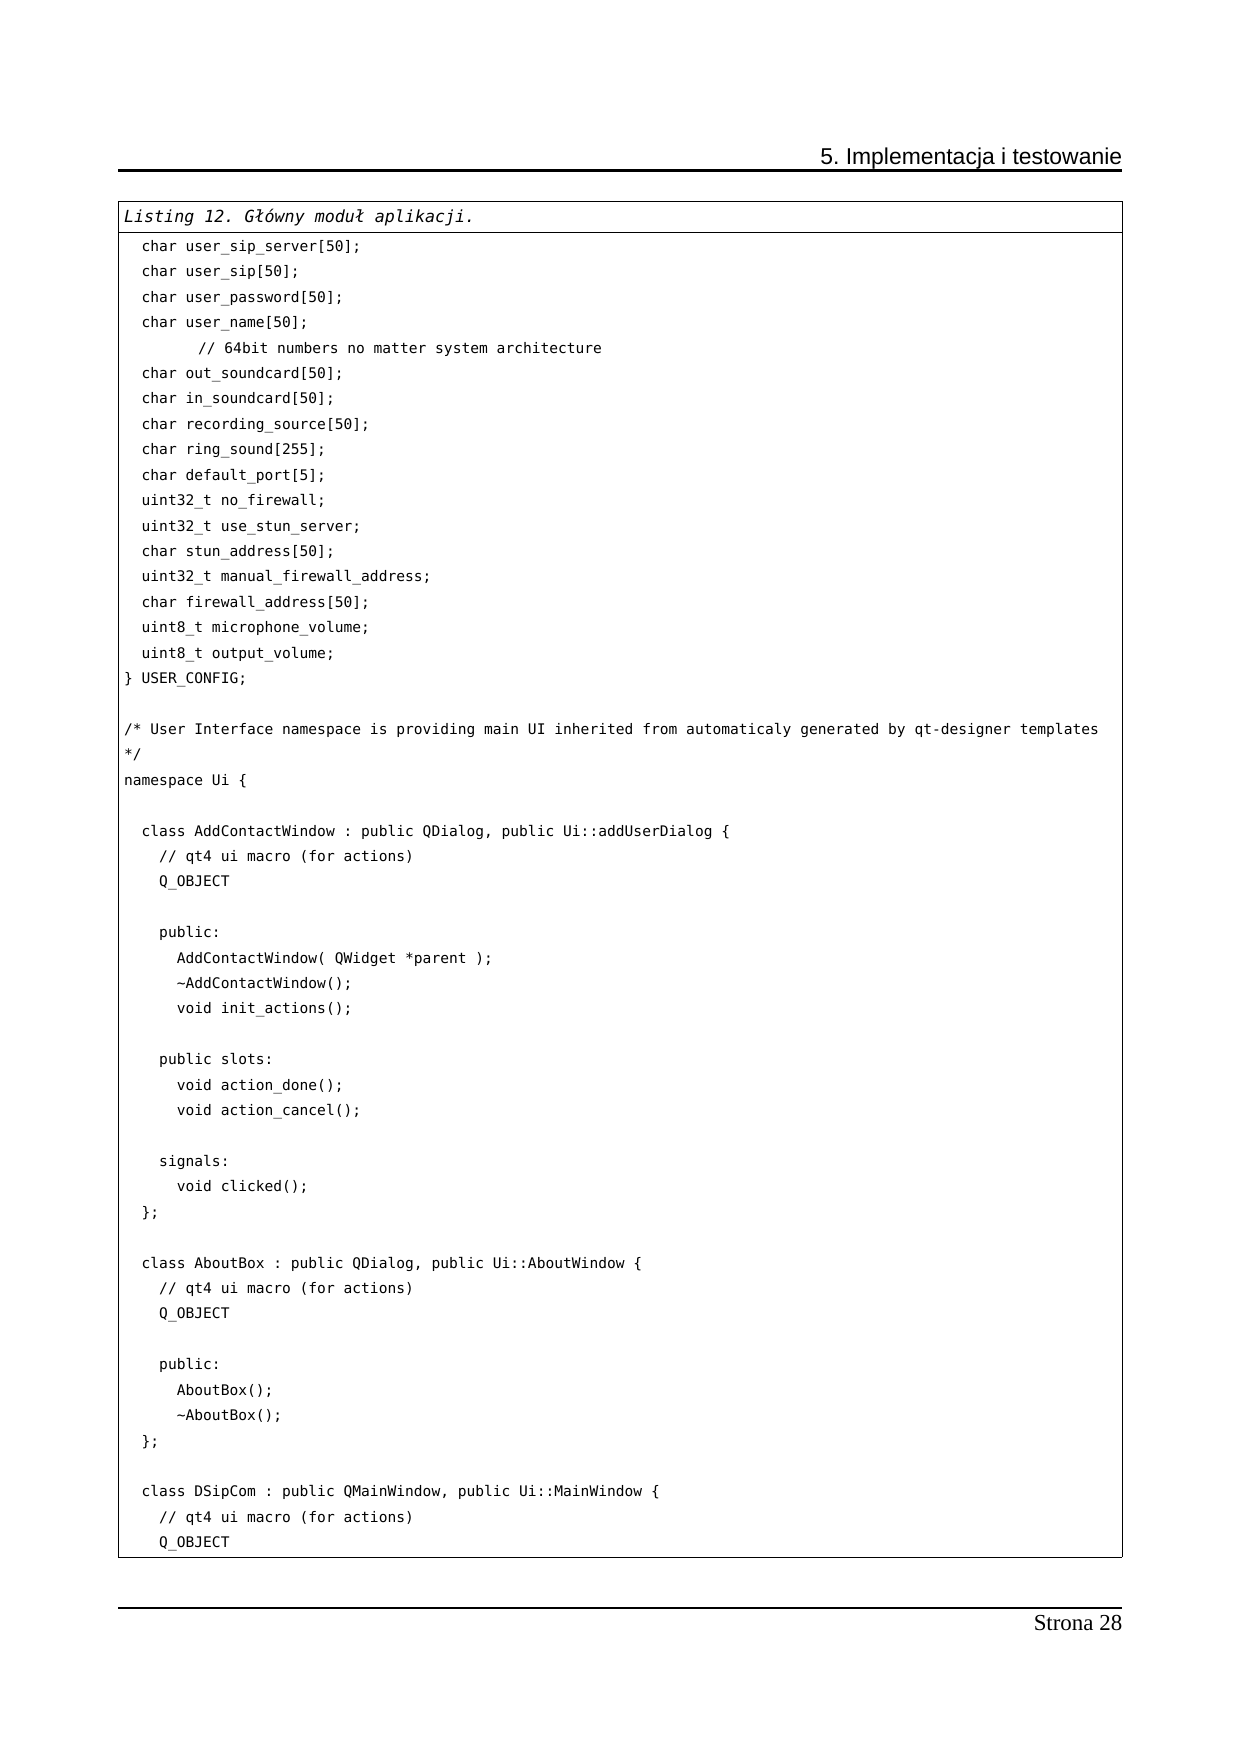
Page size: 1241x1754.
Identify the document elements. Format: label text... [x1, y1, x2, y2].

table_cell char user_sip_server[50]; char user_sip[50]; char user_password[50]; char user_name[50]; // 64bit numbers no matter system architecture char out_soundcard[50]; char in_soundcard[50]; char recording_source[50]; char ring_sound[255]; char default_port[5]; uint32_t no_firewall; uint32_t use_stun_server; char stun_address[50]; uint32_t manual_firewall_address; char firewall_address[50]; uint8_t microphone_volume; uint8_t output_volume; } USER_CONFIG; /* User Interface namespace is providing main UI inherited from automaticaly generated by qt-designer templates */ namespace Ui { class AddContactWindow : public QDialog, public Ui::addUserDialog { // qt4 ui macro (for actions) Q_OBJECT public: AddContactWindow( QWidget *parent ); ~AddContactWindow(); void init_actions(); public slots: void action_done(); void action_cancel(); signals: void clicked(); }; class AboutBox : public QDialog, public Ui::AboutWindow { // qt4 ui macro (for actions) Q_OBJECT public: AboutBox(); ~AboutBox(); }; class DSipCom : public QMainWindow, public Ui::MainWindow { // qt4 ui macro (for actions) Q_OBJECT [119, 233, 1122, 1557]
table_header Listing 12. Główny moduł aplikacji. [119, 202, 1122, 232]
